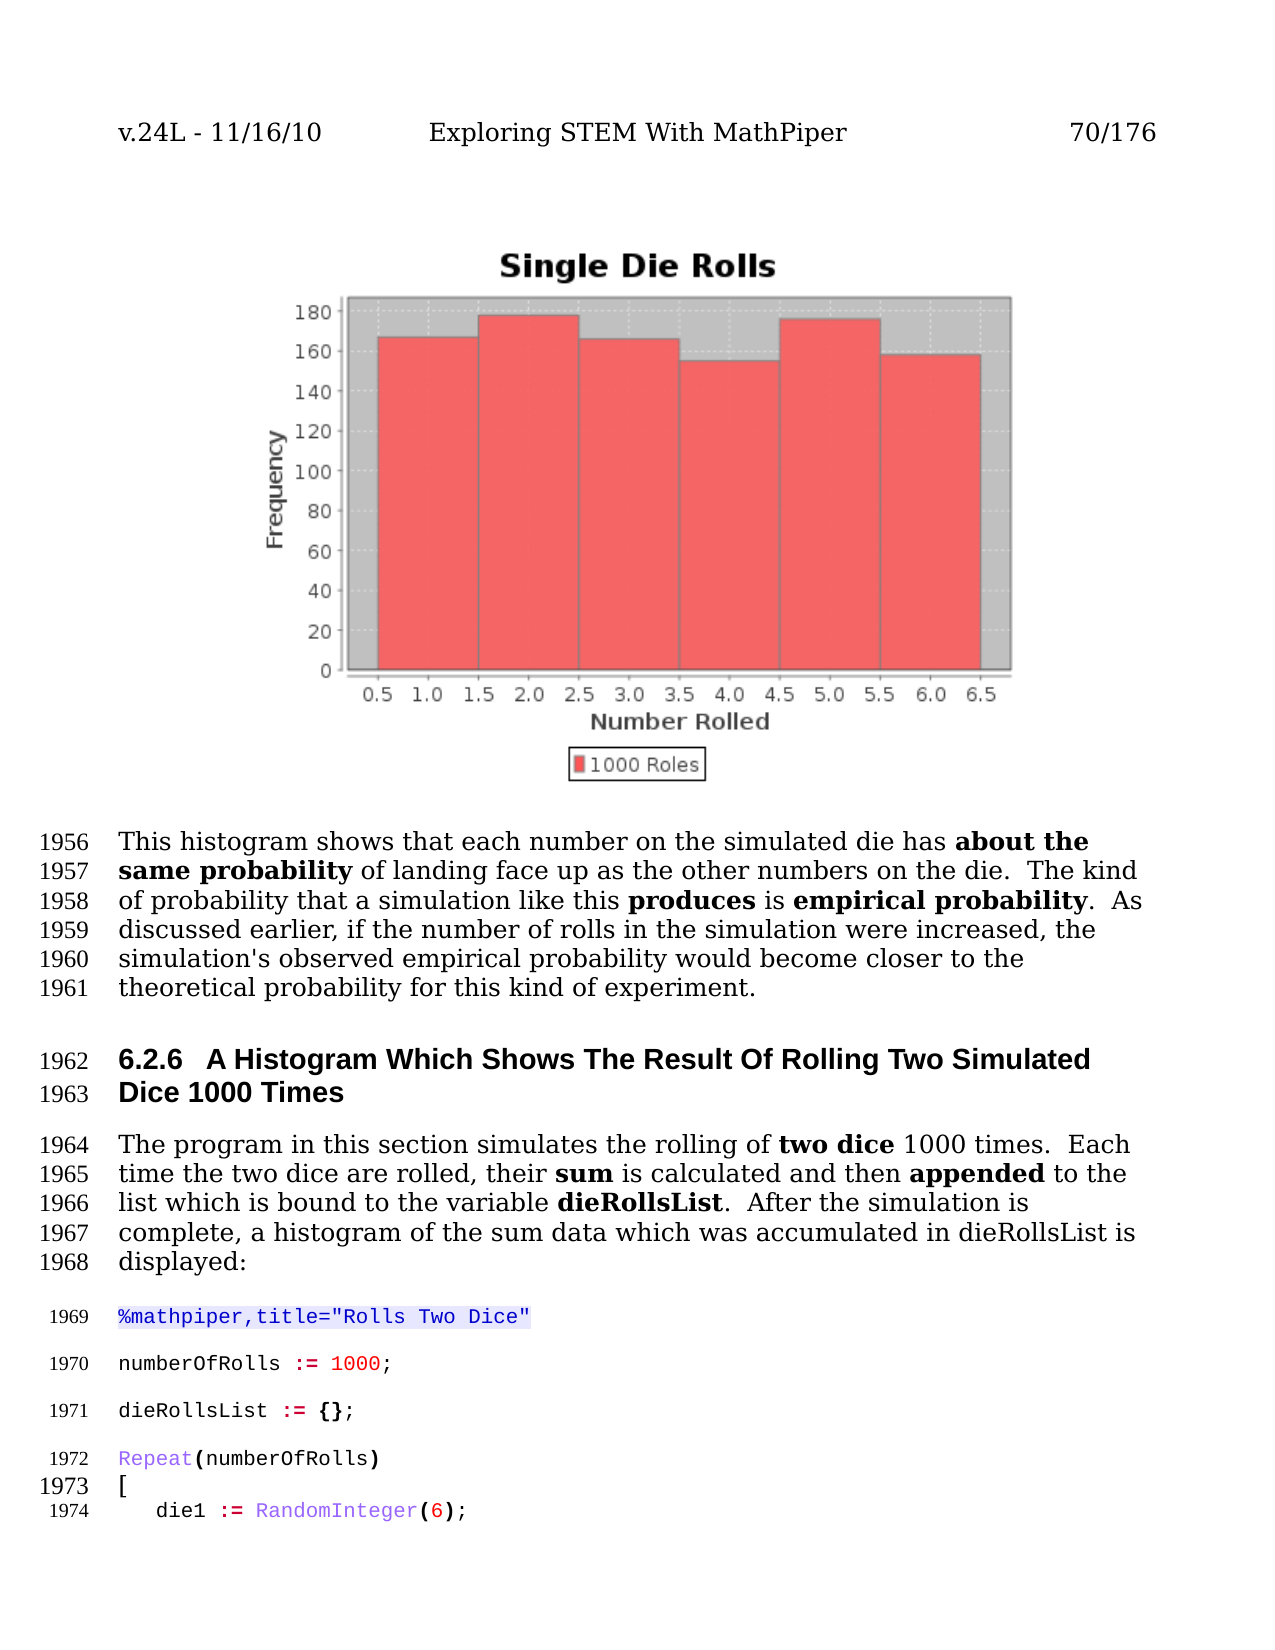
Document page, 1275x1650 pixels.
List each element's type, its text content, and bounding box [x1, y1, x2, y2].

text This histogram shows that each number on the simulated die has about the same probability of landing face up as the other numbers on the die. The kind of probability that a simulation like this produces is empirical probability. As discussed earlier, if the number of rolls in the simulation were increased, the simulation's observed empirical probability would become closer to the theoretical probability for this kind of experiment. [118, 827, 1157, 1003]
text Repeat(numberOfRolls) [118, 1448, 1157, 1471]
picture [245, 246, 1030, 783]
text numberOfRolls := 1000; [118, 1353, 1157, 1377]
text %mathpiper,title="Rolls Two Dice" [118, 1306, 1157, 1329]
text The program in this section simulates the rolling of two dice 1000 times. Each time the two dice are rolled, their sum is calculated and then appended to the list which is bound to the variable dieRollsList. After the simulation is complete, a histogram of the sum data which was accumulated in dieRollsList is displayed: [118, 1130, 1157, 1276]
text dieRollsList := {}; [118, 1400, 1157, 1424]
subtitle A Histogram Which Shows The Result Of Rolling Two Simulated Dice 1000 Times [118, 1042, 1157, 1109]
text [ [118, 1471, 1157, 1501]
text die1 := RandomInteger(6); [118, 1501, 1157, 1524]
